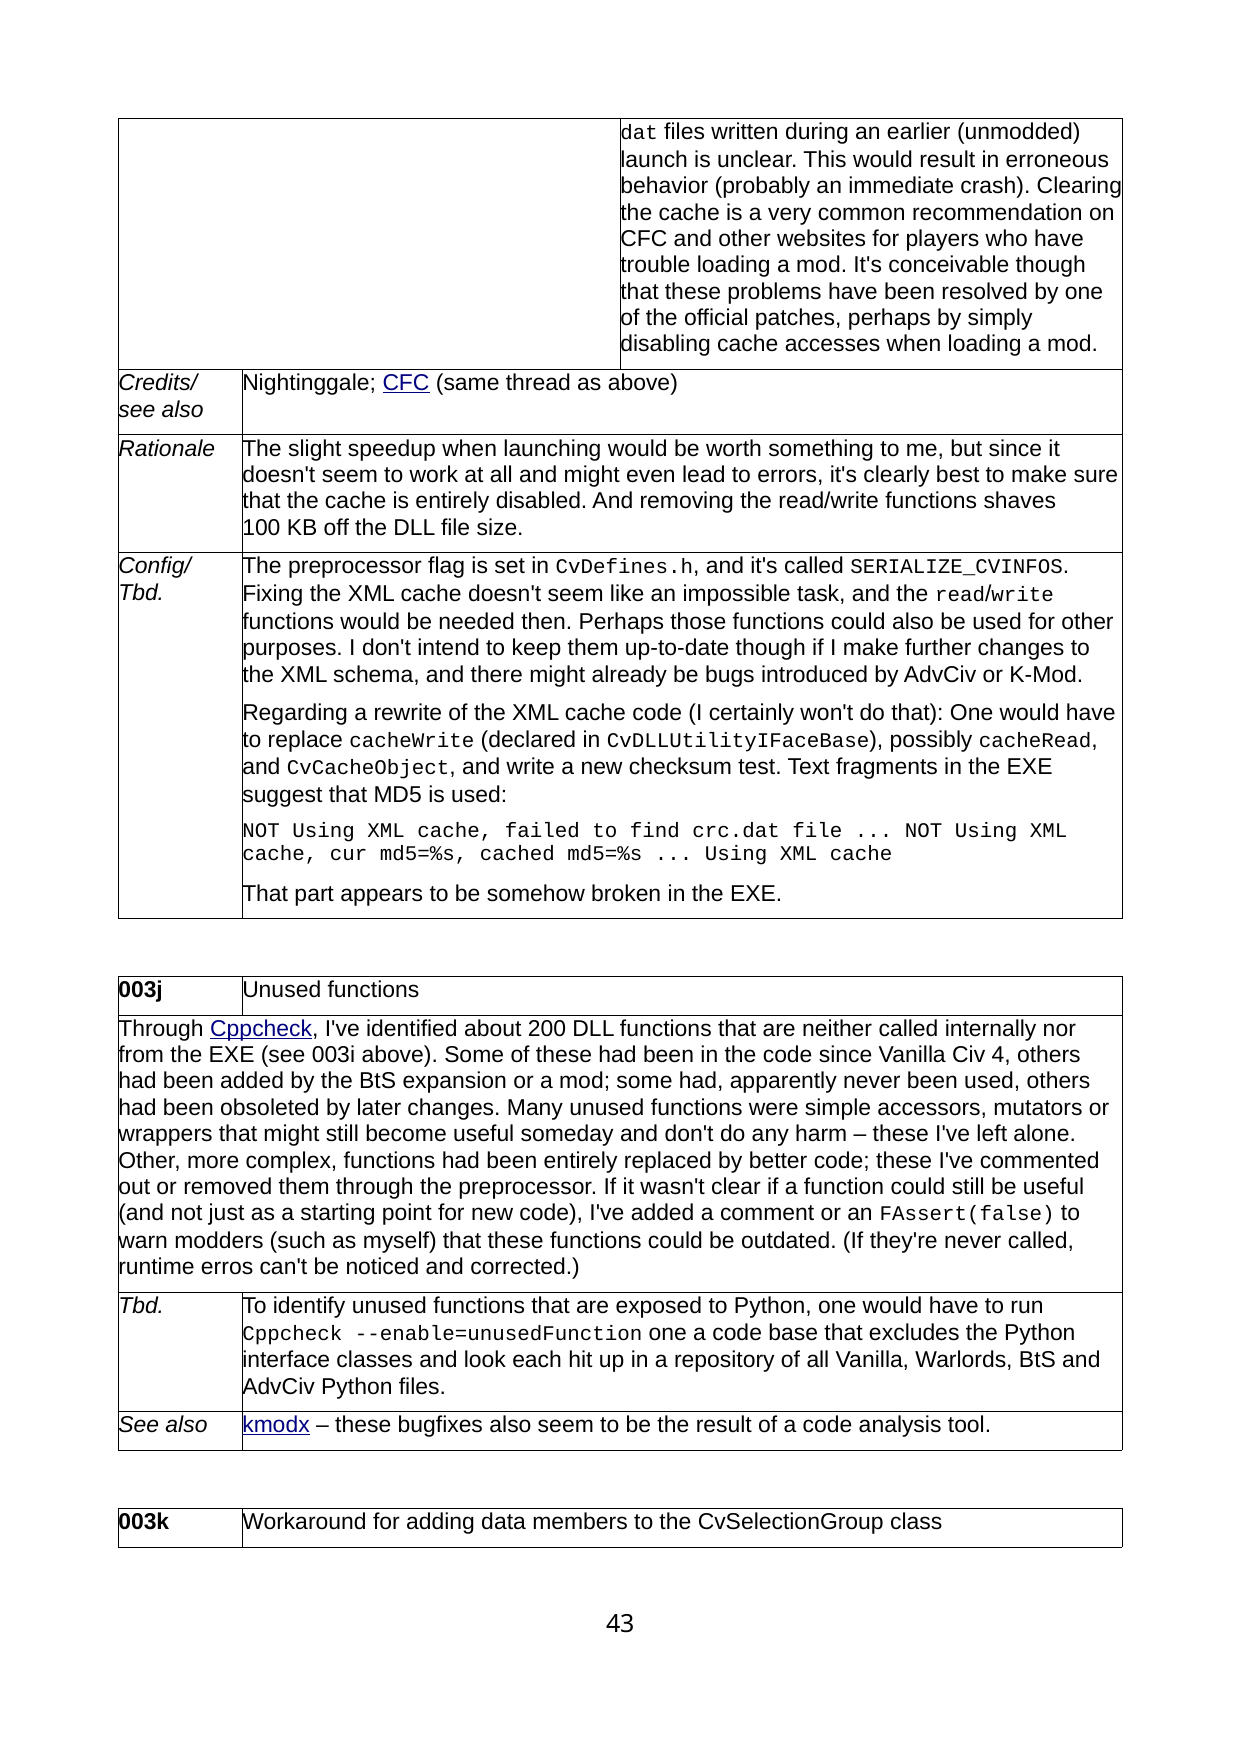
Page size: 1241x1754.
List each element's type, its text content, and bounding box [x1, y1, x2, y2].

table_cell dat files written during an earlier (unmodded) launch is unclear. This would result in erroneous behavior (probably an immediate crash). Clearing the cache is a very common recommendation on CFC and other websites for players who have trouble loading a mod. It's conceivable though that these problems have been resolved by one of the official patches, perhaps by simply disabling cache accesses when loading a mod. [621, 119, 1122, 369]
table_cell Rationale [119, 435, 242, 552]
table_cell To identify unused functions that are exposed to Python, one would have to run Cppcheck --enable=unusedFunction one a code base that excludes the Python interface classes and look each hit up in a repository of all Vanilla, Warlords, BtS and AdvCiv Python files. [243, 1293, 1122, 1411]
table_header Workaround for adding data members to the CvSelectionGroup class [243, 1509, 1122, 1547]
table_cell Through Cppcheck, I've identified about 200 DLL functions that are neither called internally nor from the EXE (see 003i above). Some of these had been in the code since Vanilla Civ 4, others had been added by the BtS expansion or a mod; some had, apparently never been used, others had been obsoleted by later changes. Many unused functions were simple accessors, mutators or wrappers that might still become useful someday and don't do any harm – these I've left alone. Other, more complex, functions had been entirely replaced by better code; these I've commented out or removed them through the preprocessor. If it wasn't clear if a function could still be useful (and not just as a starting point for new code), I've added a comment or an FAssert(false) to warn modders (such as myself) that these functions could be outdated. (If they're never called, runtime erros can't be noticed and corrected.) [119, 1016, 1122, 1292]
table_header 003j [119, 977, 242, 1015]
table_header Unused functions [243, 977, 1122, 1015]
table_cell See also [119, 1412, 242, 1450]
table_cell The preprocessor flag is set in CvDefines.h, and it's called SERIALIZE_CVINFOS. Fixing the XML cache doesn't seem like an impossible task, and the read/write functions would be needed then. Perhaps those functions could also be used for other purposes. I don't intend to keep them up-to-date though if I make further changes to the XML schema, and there might already be bugs introduced by AdvCiv or K-Mod. Regarding a rewrite of the XML cache code (I certainly won't do that): One would have to replace cacheWrite (declared in CvDLLUtilityIFaceBase), possibly cacheRead, and CvCacheObject, and write a new checksum test. Text fragments in the EXE suggest that MD5 is used: NOT Using XML cache, failed to find crc.dat file ... NOT Using XML cache, cur md5=%s, cached md5=%s ... Using XML cache That part appears to be somehow broken in the EXE. [243, 553, 1122, 918]
table_cell kmodx – these bugfixes also seem to be the result of a code analysis tool. [243, 1412, 1122, 1450]
table_cell The slight speedup when launching would be worth something to me, but since it doesn't seem to work at all and might even lead to errors, it's clearly best to make sure that the cache is entirely disabled. And removing the read/write functions shaves 100 KB off the DLL file size. [243, 435, 1122, 552]
table_cell Credits/ see also [119, 370, 242, 434]
table_cell Tbd. [119, 1293, 242, 1411]
table_cell Nightinggale; CFC (same thread as above) [243, 370, 1122, 434]
table_cell Config/ Tbd. [119, 553, 242, 918]
table_header 003k [119, 1509, 242, 1547]
table_cell [119, 119, 620, 369]
